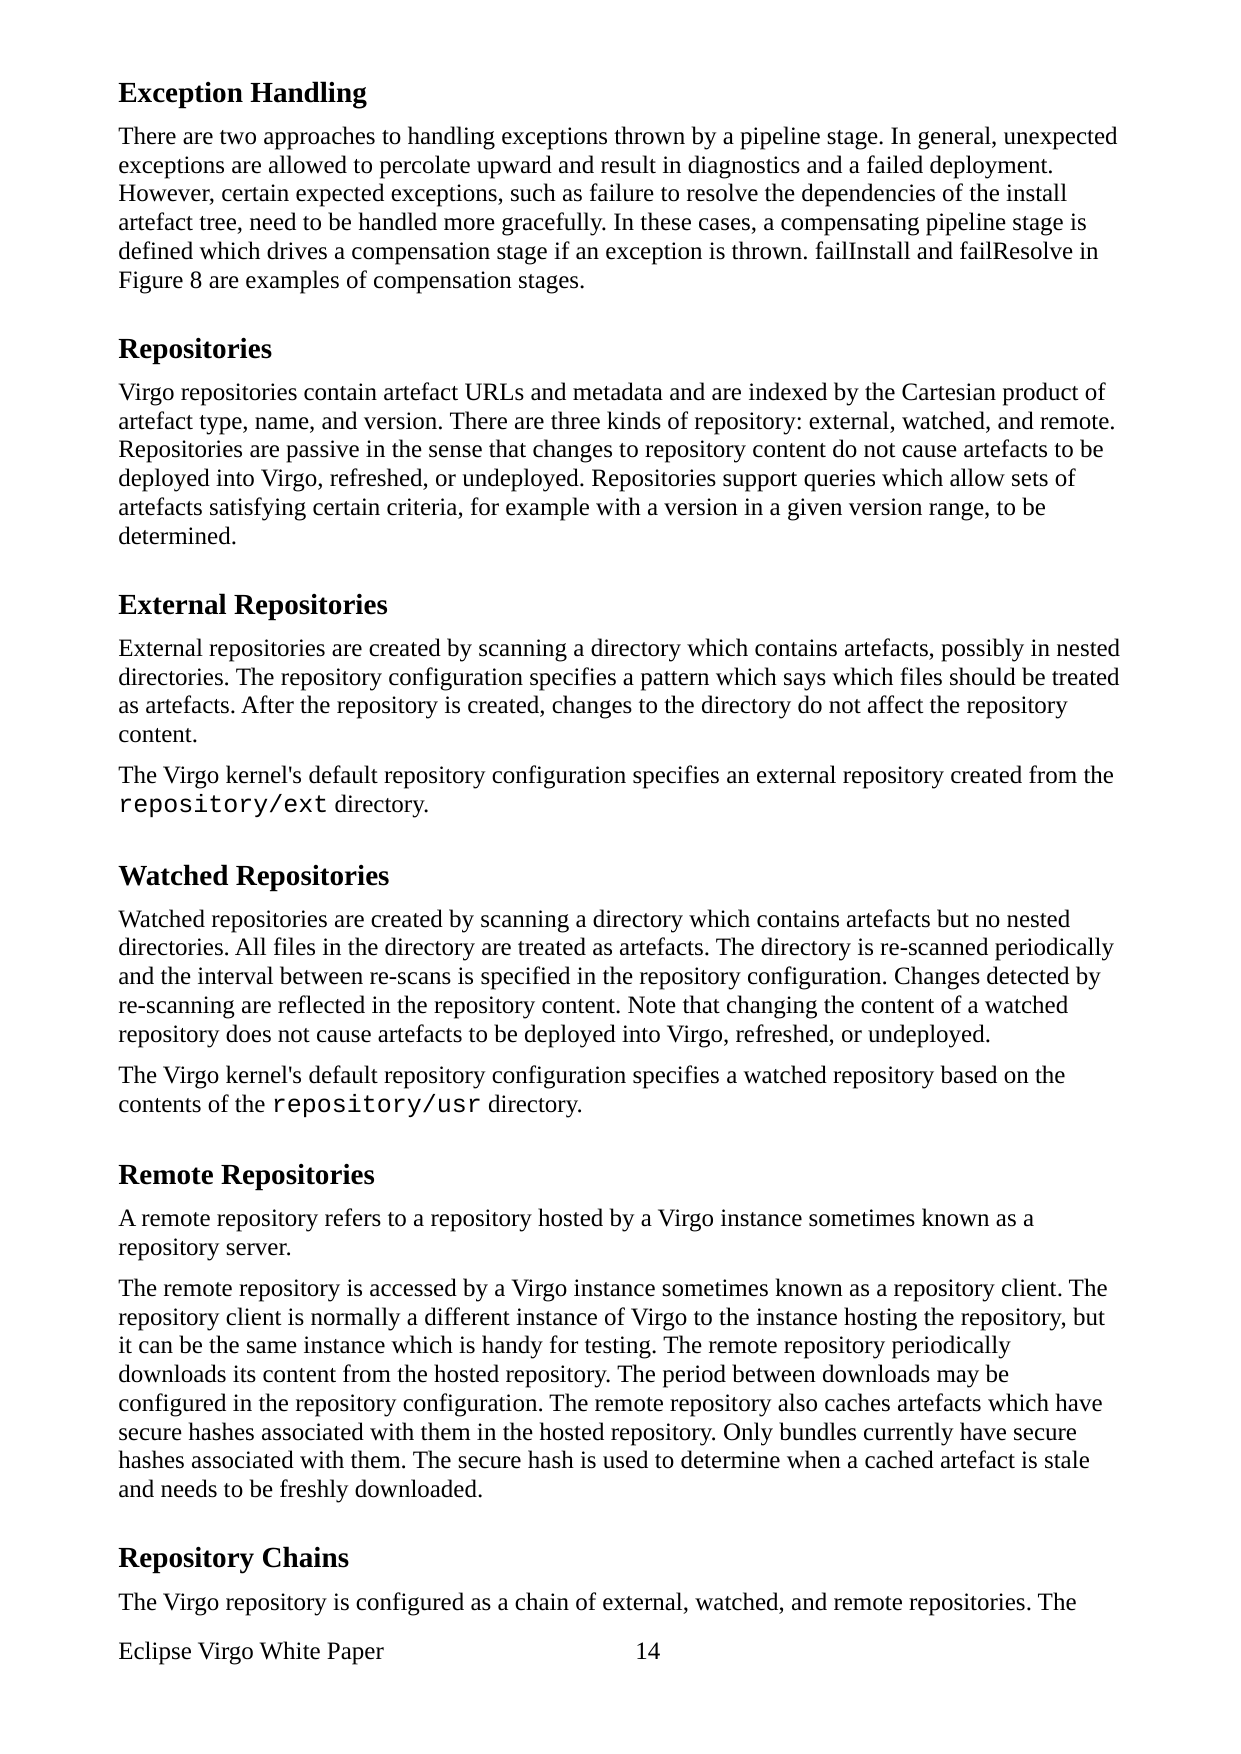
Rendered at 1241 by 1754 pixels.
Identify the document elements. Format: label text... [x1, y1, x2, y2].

text The Virgo kernel's default repository configuration specifies a watched repository based on the contents of the repository/usr directory. [118, 1060, 1122, 1119]
text The remote repository is accessed by a Virgo instance sometimes known as a repository client. The repository client is normally a different instance of Virgo to the instance hosting the repository, but it can be the same instance which is handy for testing. The remote repository periodically downloads its content from the hosted repository. The period between downloads may be configured in the repository configuration. The remote repository also caches artefacts which have secure hashes associated with them in the hosted repository. Only bundles currently have secure hashes associated with them. The secure hash is used to determine when a cached artefact is stale and needs to be freshly downloaded. [118, 1273, 1122, 1503]
subtitle Repositories [118, 331, 1122, 364]
text External repositories are created by scanning a directory which contains artefacts, possibly in nested directories. The repository configuration specifies a pattern which says which files should be treated as artefacts. After the repository is created, changes to the directory do not affect the repository content. [118, 633, 1122, 748]
text The Virgo kernel's default repository configuration specifies an external repository created from the repository/ext directory. [118, 761, 1122, 820]
subtitle Watched Repositories [118, 858, 1122, 891]
text A remote repository refers to a repository hosted by a Virgo instance sometimes known as a repository server. [118, 1203, 1122, 1261]
subtitle Exception Handling [118, 75, 1122, 108]
text Watched repositories are created by scanning a directory which contains artefacts but no nested directories. All files in the directory are treated as artefacts. The directory is re-scanned periodically and the interval between re-scans is specified in the repository configuration. Changes detected by re-scanning are reflected in the repository content. Note that changing the content of a watched repository does not cause artefacts to be deployed into Virgo, refreshed, or undeployed. [118, 904, 1122, 1047]
subtitle Repository Chains [118, 1541, 1122, 1574]
text Virgo repositories contain artefact URLs and metadata and are indexed by the Cartesian product of artefact type, name, and version. There are three kinds of repository: external, watched, and remote. Repositories are passive in the sense that changes to repository content do not cause artefacts to be deployed into Virgo, refreshed, or undeployed. Repositories support queries which allow sets of artefacts satisfying certain criteria, for example with a version in a given version range, to be determined. [118, 377, 1122, 549]
text The Virgo repository is configured as a chain of external, watched, and remote repositories. The [118, 1587, 1122, 1615]
subtitle Remote Repositories [118, 1157, 1122, 1191]
subtitle External Repositories [118, 587, 1122, 621]
text There are two approaches to handling exceptions thrown by a pipeline stage. In general, unexpected exceptions are allowed to percolate upward and result in diagnostics and a failed deployment. However, certain expected exceptions, such as failure to resolve the dependencies of the install artefact tree, need to be handled more gracefully. In these cases, a compensating pipeline stage is defined which drives a compensation stage if an exception is thrown. failInstall and failResolve in Figure 8 are examples of compensation stages. [118, 121, 1122, 293]
